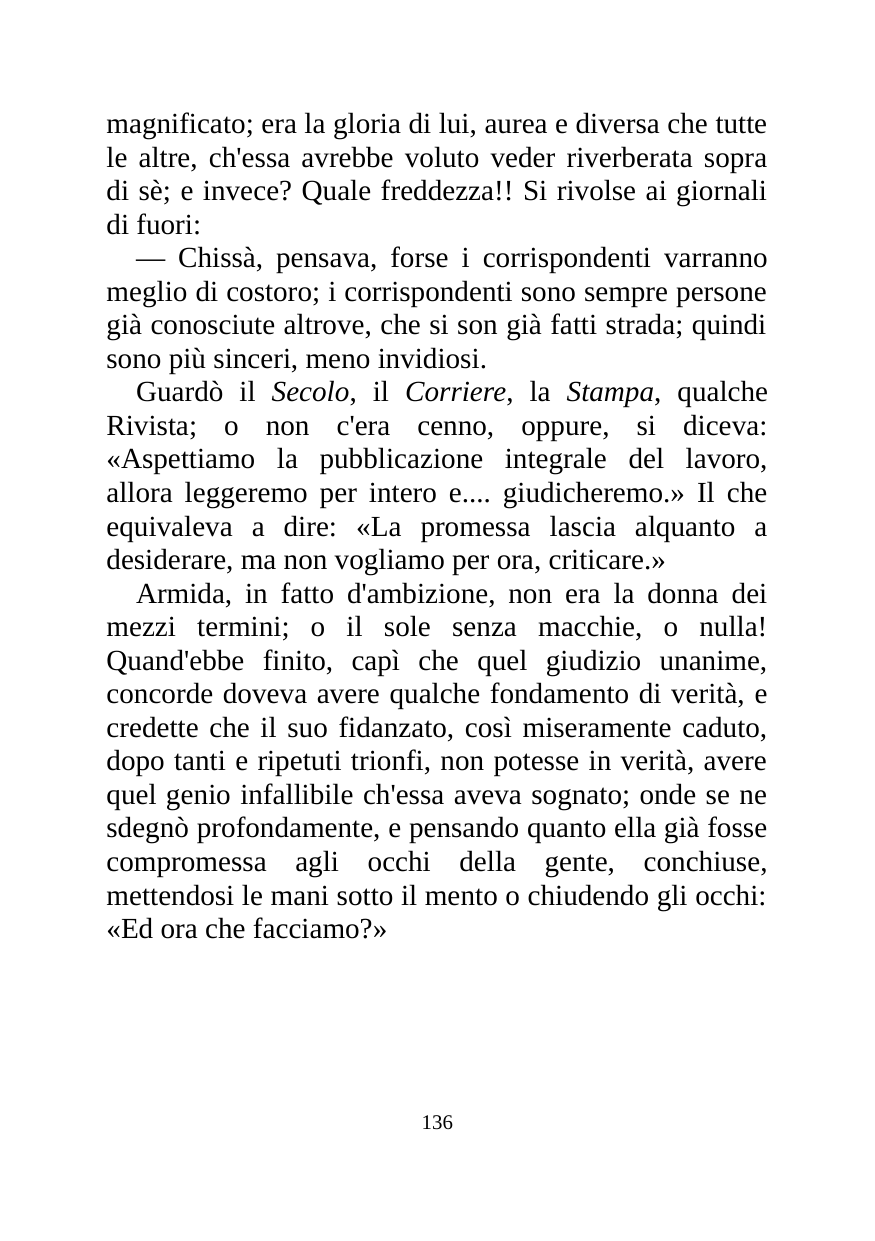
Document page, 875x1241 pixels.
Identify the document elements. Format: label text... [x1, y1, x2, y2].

text — Chissà, pensava, forse i corrispondenti varranno meglio di costoro; i corrispondenti sono sempre persone già conosciute altrove, che si son già fatti strada; quindi sono più sinceri, meno invidiosi. [106, 240, 768, 374]
text Guardò il Secolo, il Corriere, la Stampa, qualche Rivista; o non c'era cenno, oppure, si diceva: «Aspettiamo la pubblicazione integrale del lavoro, allora leggeremo per intero e.... giudicheremo.» Il che equivaleva a dire: «La promessa lascia alquanto a desiderare, ma non vogliamo per ora, criticare.» [106, 374, 768, 576]
text Armida, in fatto d'ambizione, non era la donna dei mezzi termini; o il sole senza macchie, o nulla! Quand'ebbe finito, capì che quel giudizio unanime, concorde doveva avere qualche fondamento di verità, e credette che il suo fidanzato, così miseramente caduto, dopo tanti e ripetuti trionfi, non potesse in verità, avere quel genio infallibile ch'essa aveva sognato; onde se ne sdegnò profondamente, e pensando quanto ella già fosse compromessa agli occhi della gente, conchiuse, mettendosi le mani sotto il mento o chiudendo gli occhi: «Ed ora che facciamo?» [106, 576, 768, 945]
text magnificato; era la gloria di lui, aurea e diversa che tutte le altre, ch'essa avrebbe voluto veder riverberata sopra di sè; e invece? Quale freddezza!! Si rivolse ai giornali di fuori: [106, 106, 768, 240]
